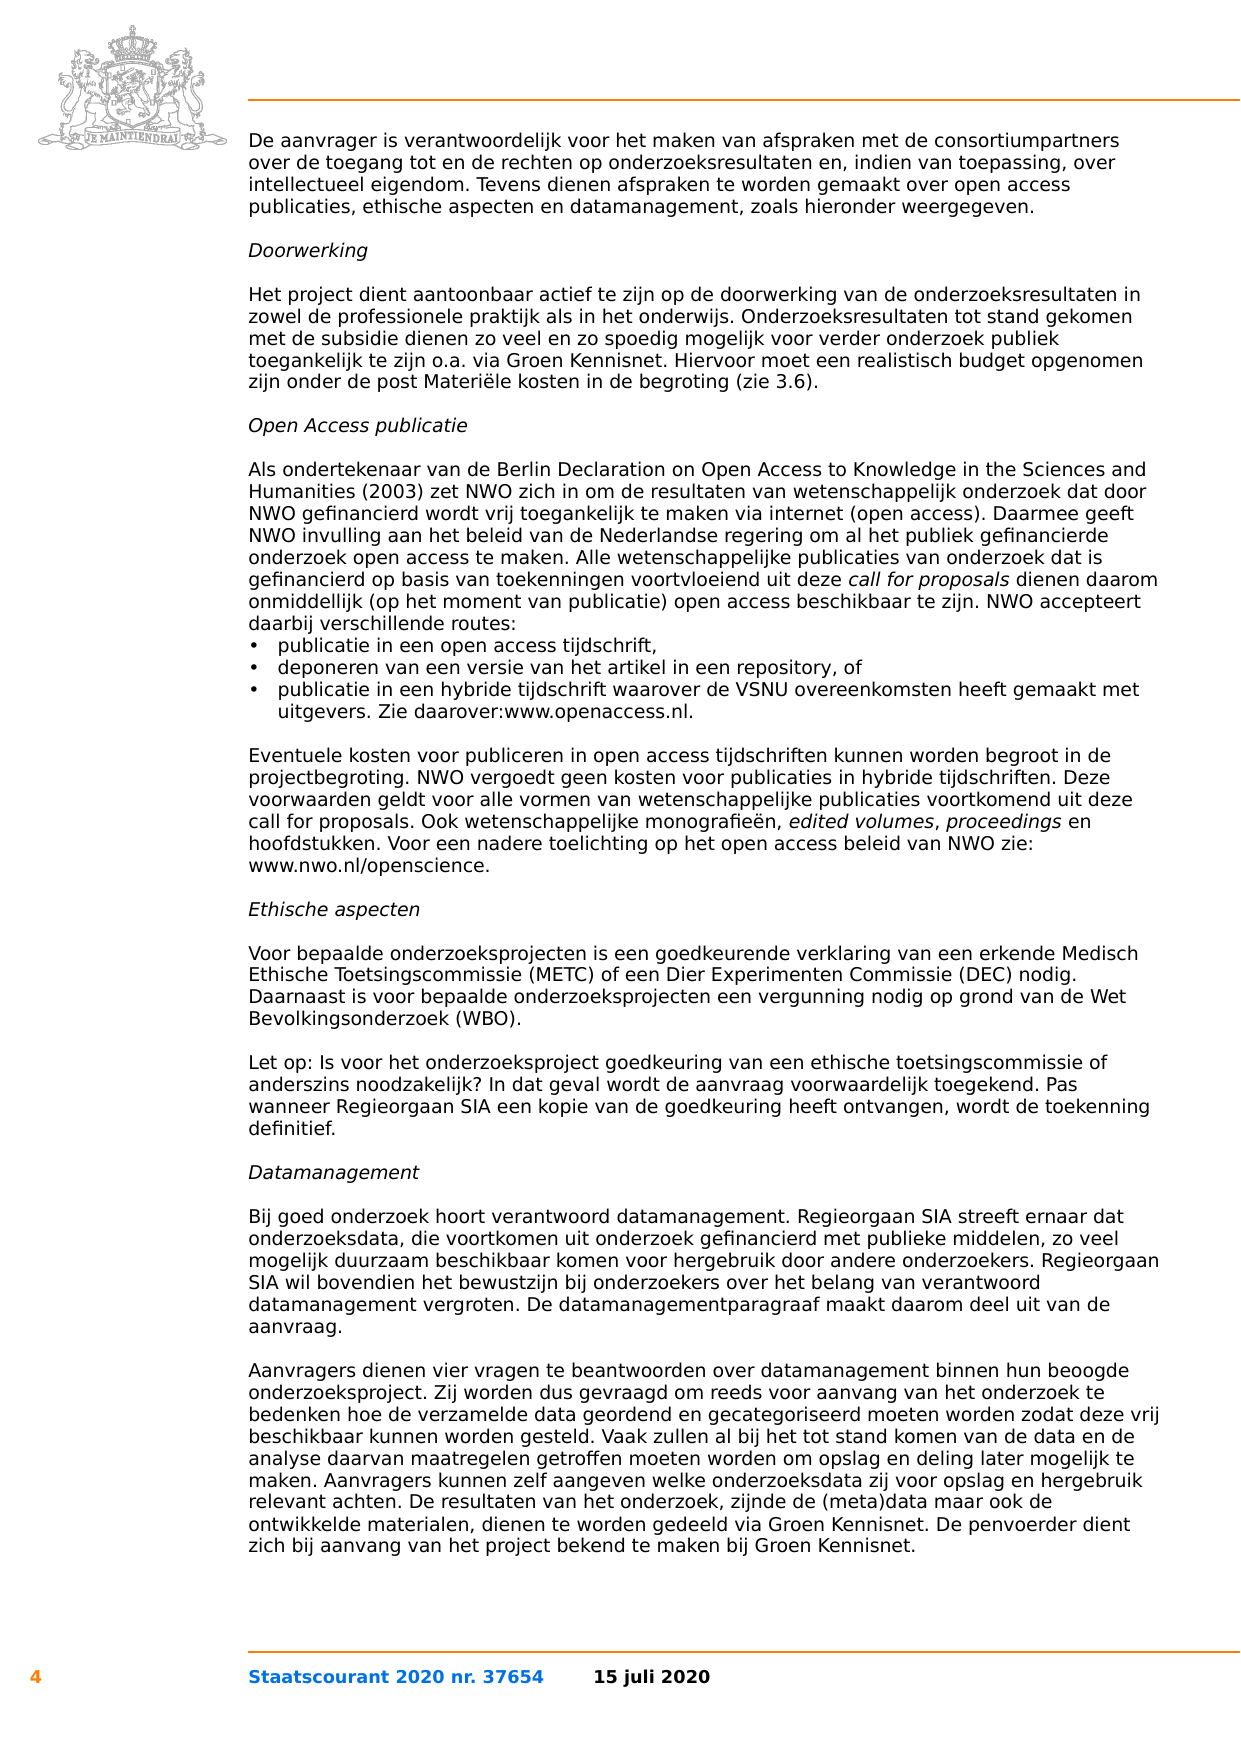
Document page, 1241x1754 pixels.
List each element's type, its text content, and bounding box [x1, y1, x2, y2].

text Aanvragers dienen vier vragen te beantwoorden over datamanagement binnen hun beoogde onderzoeksproject. Zij worden dus gevraagd om reeds voor aanvang van het onderzoek te bedenken hoe de verzamelde data geordend en gecategoriseerd moeten worden zodat deze vrij beschikbaar kunnen worden gesteld. Vaak zullen al bij het tot stand komen van de data en de analyse daarvan maatregelen getroffen moeten worden om opslag en deling later mogelijk te maken. Aanvragers kunnen zelf aangeven welke onderzoeksdata zij voor opslag en hergebruik relevant achten. De resultaten van het onderzoek, zijnde de (meta)data maar ook de ontwikkelde materialen, dienen te worden gedeeld via Groen Kennisnet. De penvoerder dient zich bij aanvang van het project bekend te maken bij Groen Kennisnet. [248, 1359, 1163, 1557]
text • deponeren van een versie van het artikel in een repository, of [248, 657, 1163, 679]
subtitle Doorwerking [248, 240, 1163, 262]
text Let op: Is voor het onderzoeksproject goedkeuring van een ethische toetsingscommissie of anderszins noodzakelijk? In dat geval wordt de aanvraag voorwaardelijk toegekend. Pas wanneer Regieorgaan SIA een kopie van de goedkeuring heeft ontvangen, wordt de toekenning definitief. [248, 1052, 1163, 1140]
subtitle Datamanagement [248, 1162, 1163, 1184]
text De aanvrager is verantwoordelijk voor het maken van afspraken met de consortiumpartners over de toegang tot en de rechten op onderzoeksresultaten en, indien van toepassing, over intellectueel eigendom. Tevens dienen afspraken te worden gemaakt over open access publicaties, ethische aspecten en datamanagement, zoals hieronder weergegeven. [248, 130, 1163, 218]
text • publicatie in een hybride tijdschrift waarover de VSNU overeenkomsten heeft gemaakt met uitgevers. Zie daarover:www.openaccess.nl. [248, 679, 1163, 723]
subtitle Ethische aspecten [248, 898, 1163, 921]
text Voor bepaalde onderzoeksprojecten is een goedkeurende verklaring van een erkende Medisch Ethische Toetsingscommissie (METC) of een Dier Experimenten Commissie (DEC) nodig. Daarnaast is voor bepaalde onderzoeksprojecten een vergunning nodig op grond van de Wet Bevolkingsonderzoek (WBO). [248, 942, 1163, 1030]
subtitle Open Access publicatie [248, 415, 1163, 437]
text Eventuele kosten voor publiceren in open access tijdschriften kunnen worden begroot in de projectbegroting. NWO vergoedt geen kosten voor publicaties in hybride tijdschriften. Deze voorwaarden geldt voor alle vormen van wetenschappelijke publicaties voortkomend uit deze call for proposals. Ook wetenschappelijke monografieën, edited volumes, proceedings en hoofdstukken. Voor een nadere toelichting op het open access beleid van NWO zie: www.nwo.nl/openscience. [248, 745, 1163, 877]
text Bij goed onderzoek hoort verantwoord datamanagement. Regieorgaan SIA streeft ernaar dat onderzoeksdata, die voortkomen uit onderzoek gefinancierd met publieke middelen, zo veel mogelijk duurzaam beschikbaar komen voor hergebruik door andere onderzoekers. Regieorgaan SIA wil bovendien het bewustzijn bij onderzoekers over het belang van verantwoord datamanagement vergroten. De datamanagementparagraaf maakt daarom deel uit van de aanvraag. [248, 1206, 1163, 1338]
picture [38, 25, 227, 150]
text • publicatie in een open access tijdschrift, [248, 635, 1163, 657]
text Als ondertekenaar van de Berlin Declaration on Open Access to Knowledge in the Sciences and Humanities (2003) zet NWO zich in om de resultaten van wetenschappelijk onderzoek dat door NWO gefinancierd wordt vrij toegankelijk te maken via internet (open access). Daarmee geeft NWO invulling aan het beleid van de Nederlandse regering om al het publiek gefinancierde onderzoek open access te maken. Alle wetenschappelijke publicaties van onderzoek dat is gefinancierd op basis van toekenningen voortvloeiend uit deze call for proposals dienen daarom onmiddellijk (op het moment van publicatie) open access beschikbaar te zijn. NWO accepteert daarbij verschillende routes: [248, 459, 1163, 635]
text Het project dient aantoonbaar actief te zijn op de doorwerking van de onderzoeksresultaten in zowel de professionele praktijk als in het onderwijs. Onderzoeksresultaten tot stand gekomen met de subsidie dienen zo veel en zo spoedig mogelijk voor verder onderzoek publiek toegankelijk te zijn o.a. via Groen Kennisnet. Hiervoor moet een realistisch budget opgenomen zijn onder de post Materiële kosten in de begroting (zie 3.6). [248, 283, 1163, 393]
